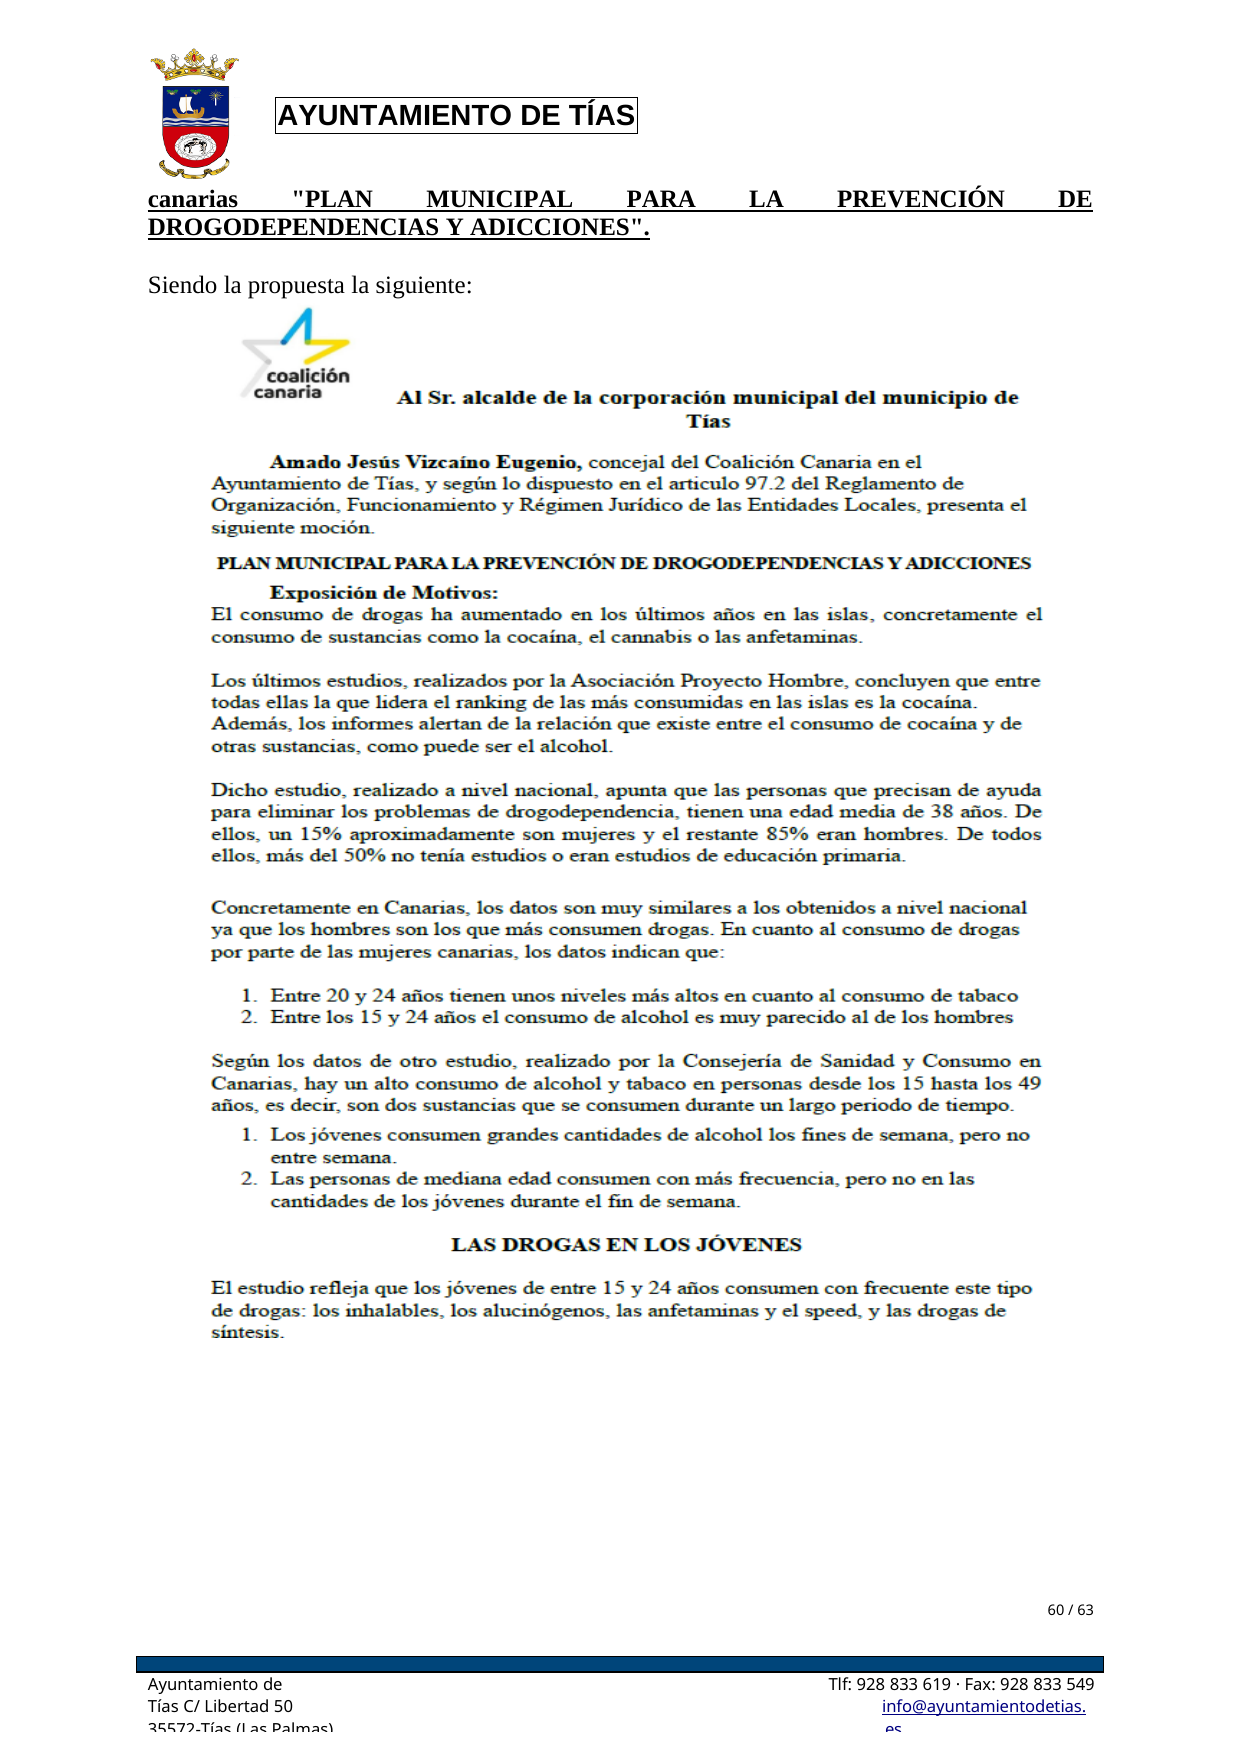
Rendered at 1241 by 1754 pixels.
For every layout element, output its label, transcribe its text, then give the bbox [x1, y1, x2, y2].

picture [210, 303, 1044, 1338]
subtitle canarias "PLAN MUNICIPAL PARA LA PREVENCIÓN DE DROGODEPENDENCIAS Y ADICCIONES". [148, 184, 1093, 241]
text Siendo la propuesta la siguiente: [148, 270, 1047, 299]
text 60 / 63 [1049, 1599, 1117, 1619]
picture [150, 48, 241, 179]
